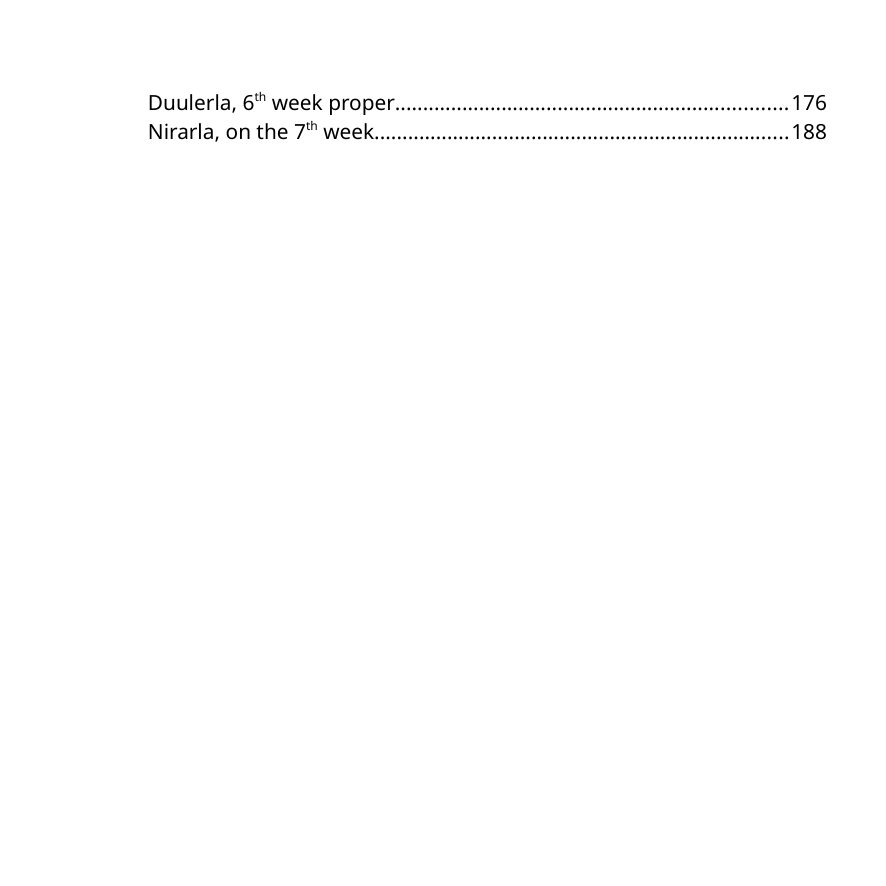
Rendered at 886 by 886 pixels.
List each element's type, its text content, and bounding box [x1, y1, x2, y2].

text Nirarla, on the 7th week 188 [148, 117, 827, 145]
text Duulerla, 6th week proper 176 [148, 88, 827, 117]
